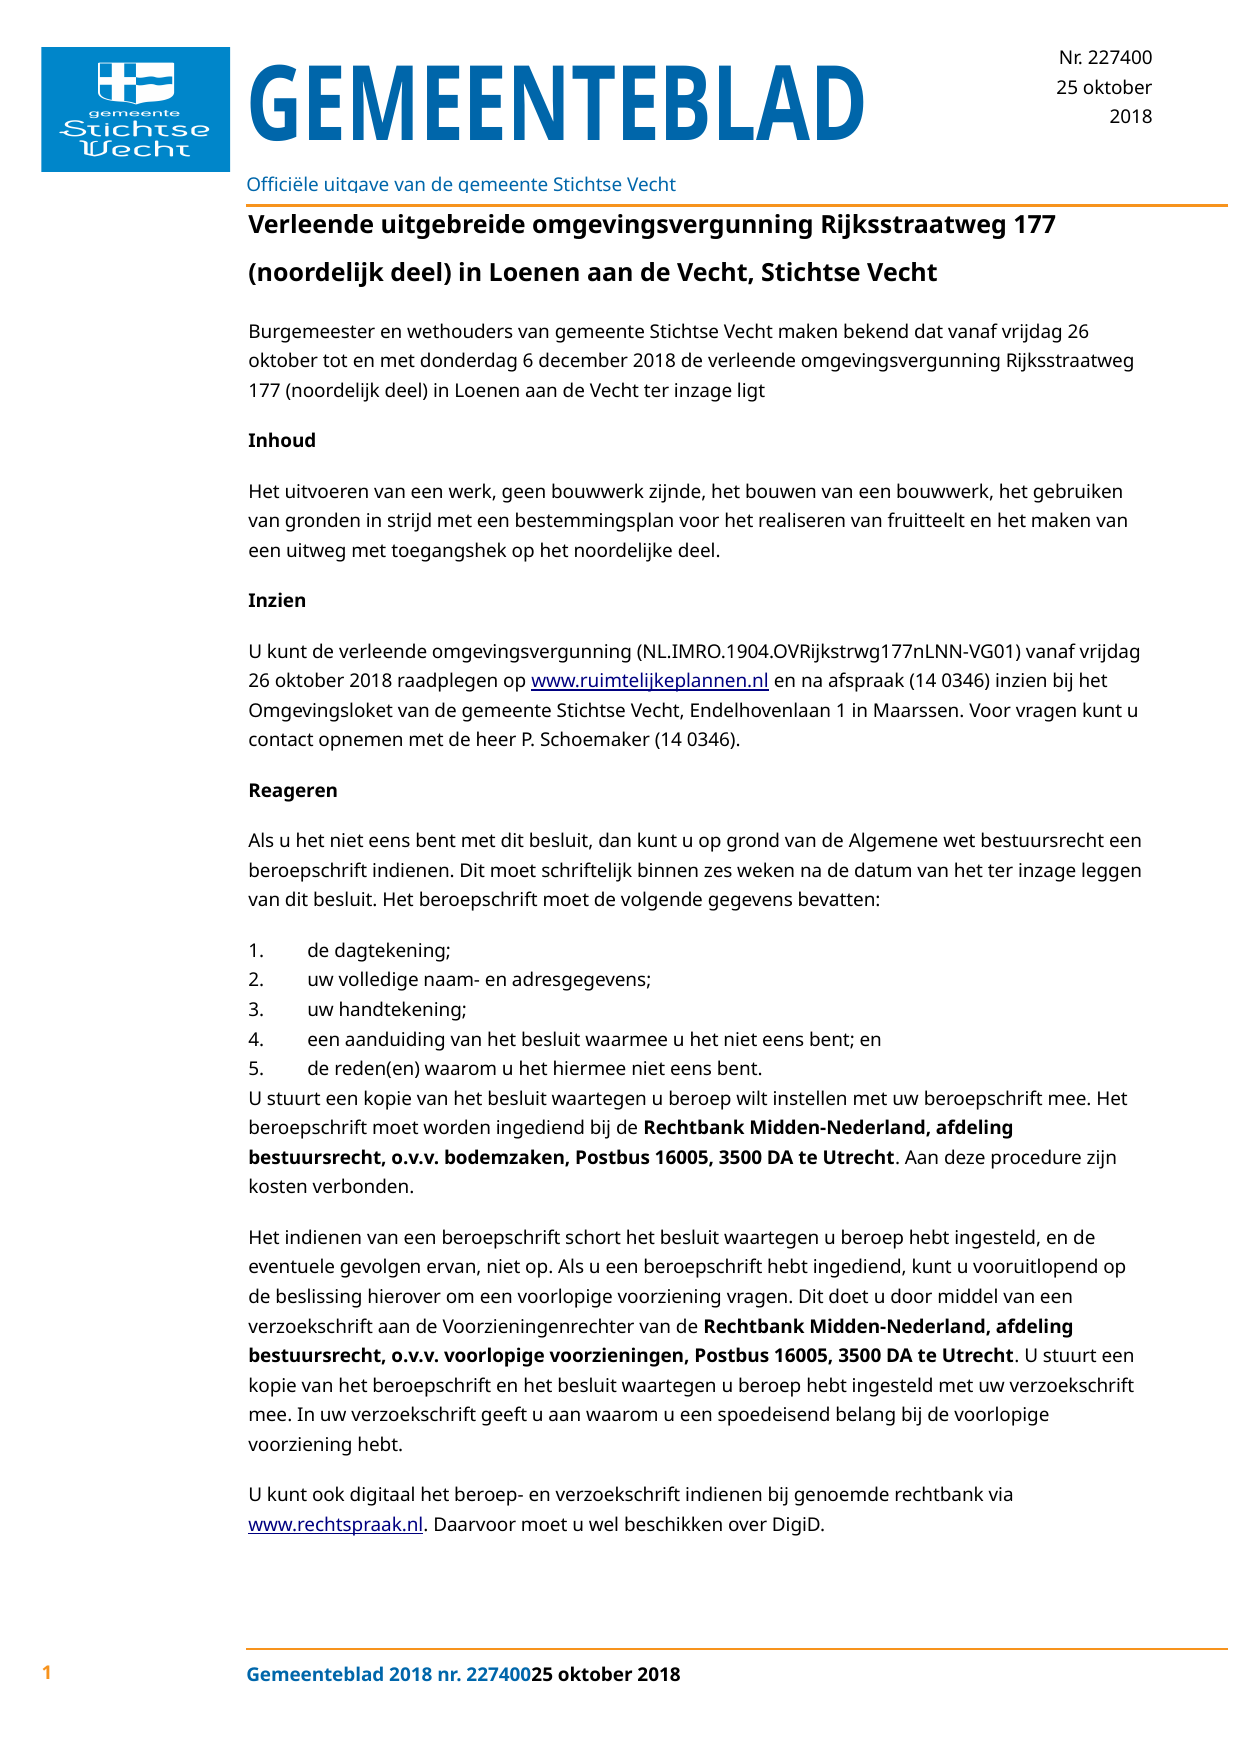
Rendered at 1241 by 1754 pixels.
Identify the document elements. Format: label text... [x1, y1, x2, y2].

text Als u het niet eens bent met dit besluit, dan kunt u op grond van de Algemene wet bestuursrecht een beroepschrift indienen. Dit moet schriftelijk binnen zes weken na de datum van het ter inzage leggen van dit besluit. Het beroepschrift moet de volgende gegevens bevatten: [248, 827, 1152, 912]
text Inzien [248, 587, 1152, 613]
text Reageren [248, 777, 1152, 803]
picture [99, 63, 135, 101]
text Burgemeester en wethouders van gemeente Stichtse Vecht maken bekend dat vanaf vrijdag 26 oktober tot en met donderdag 6 december 2018 de verleende omgevingsvergunning Rijksstraatweg 177 (noordelijk deel) in Loenen aan de Vecht ter inzage ligt [248, 318, 1152, 403]
text Het indienen van een beroepschrift schort het besluit waartegen u beroep hebt ingesteld, en de eventuele gevolgen ervan, niet op. Als u een beroepschrift hebt ingediend, kunt u vooruitlopend op de beslissing hierover om een voorlopige voorziening vragen. Dit doet u door middel van een verzoekschrift aan de Voorzieningenrechter van de Rechtbank Midden-Nederland, afdeling bestuursrecht, o.v.v. voorlopige voorzieningen, Postbus 16005, 3500 DA te Utrecht. U stuurt een kopie van het beroepschrift en het besluit waartegen u beroep hebt ingesteld met uw verzoekschrift mee. In uw verzoekschrift geeft u aan waarom u een spoedeisend belang bij de voorlopige voorziening hebt. [248, 1224, 1152, 1457]
text U kunt de verleende omgevingsvergunning (NL.IMRO.1904.OVRijkstrwg177nLNN-VG01) vanaf vrijdag 26 oktober 2018 raadplegen op www.ruimtelijkeplannen.nl en na afspraak (14 0346) inzien bij het Omgevingsloket van de gemeente Stichtse Vecht, Endelhovenlaan 1 in Maarssen. Voor vragen kunt u contact opnemen met de heer P. Schoemaker (14 0346). [248, 638, 1152, 752]
picture [137, 63, 174, 103]
text U kunt ook digitaal het beroep- en verzoekschrift indienen bij genoemde rechtbank via www.rechtspraak.nl. Daarvoor moet u wel beschikken over DigiD. [248, 1482, 1152, 1537]
text Het uitvoeren van een werk, geen bouwwerk zijnde, het bouwen van een bouwwerk, het gebruiken van gronden in strijd met een bestemmingsplan voor het realiseren van fruitteelt en het maken van een uitweg met toegangshek op het noordelijke deel. [248, 478, 1152, 563]
list een aanduiding van het besluit waarmee u het niet eens bent; en [248, 1026, 1152, 1052]
list de dagtekening; [248, 937, 1152, 963]
list de reden(en) waarom u het hiermee niet eens bent. [248, 1055, 1152, 1081]
text Verleende uitgebreide omgevingsvergunning Rijksstraatweg 177 (noordelijk deel) in Loenen aan de Vecht, Stichtse Vecht [248, 207, 1152, 288]
list uw volledige naam- en adresgegevens; [248, 967, 1152, 992]
list uw handtekening; [248, 996, 1152, 1022]
text Inhoud [248, 427, 1152, 453]
text U stuurt een kopie van het besluit waartegen u beroep wilt instellen met uw beroepschrift mee. Het beroepschrift moet worden ingediend bij de Rechtbank Midden-Nederland, afdeling bestuursrecht, o.v.v. bodemzaken, Postbus 16005, 3500 DA te Utrecht. Aan deze procedure zijn kosten verbonden. [248, 1085, 1152, 1199]
